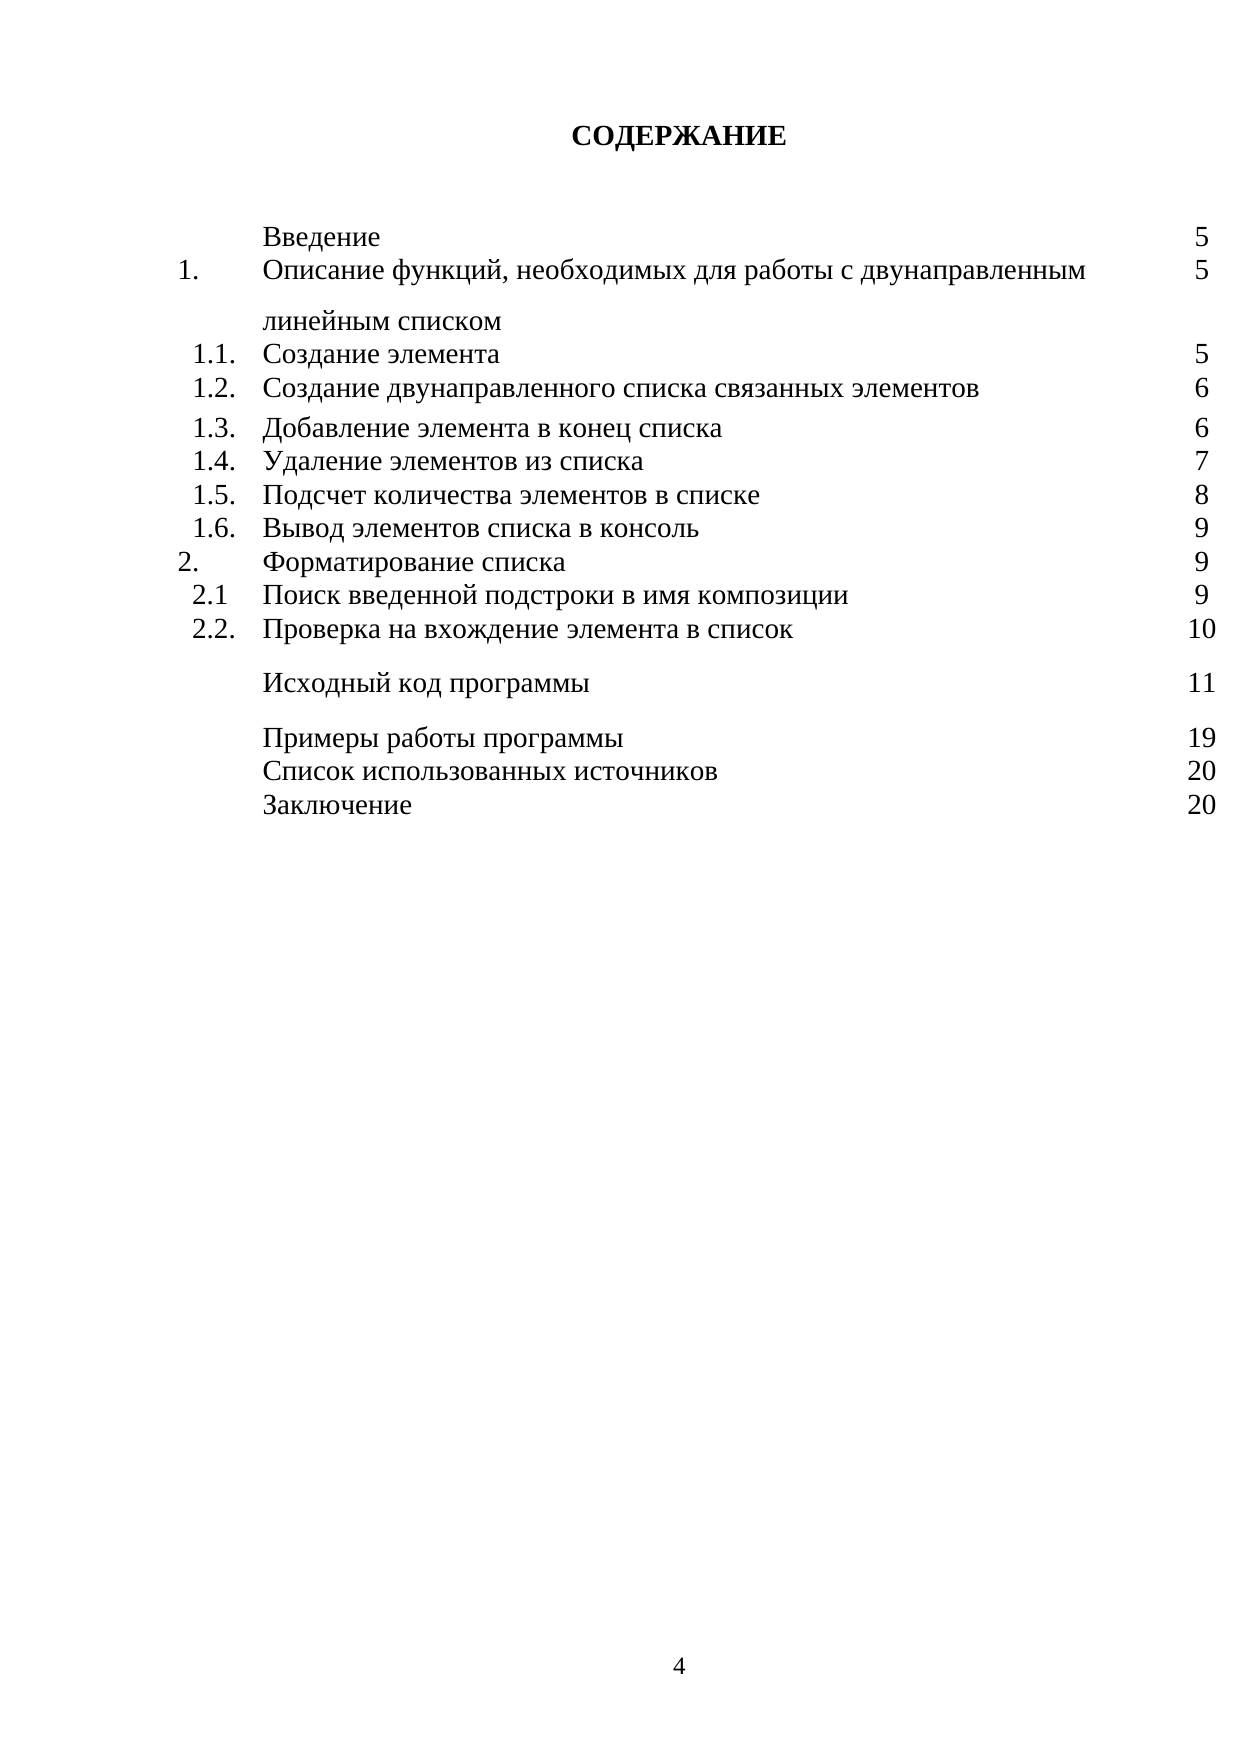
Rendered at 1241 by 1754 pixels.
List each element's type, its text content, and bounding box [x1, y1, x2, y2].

table_cell 8 [1152, 477, 1240, 510]
table_cell Список использованных источников [251, 754, 1152, 787]
table_cell Форматирование списка [251, 544, 1152, 577]
table_cell [166, 720, 251, 753]
table_cell 9 [1152, 544, 1240, 577]
table_cell Исходный код программы [251, 665, 1152, 720]
table_cell 2.1 [166, 578, 251, 611]
table_cell Удаление элементов из списка [251, 443, 1152, 477]
table_cell Создание элемента [251, 336, 1152, 370]
table_cell Подсчет количества элементов в списке [251, 477, 1152, 510]
table_cell 5 [1152, 252, 1240, 336]
text содержание [177, 118, 1181, 152]
table_cell [166, 787, 251, 821]
table_cell 6 [1152, 410, 1240, 443]
table_cell 1.6. [166, 510, 251, 544]
table_cell 7 [1152, 443, 1240, 477]
table_cell 20 [1152, 754, 1240, 787]
table_cell 1.3. [166, 410, 251, 443]
table_cell 11 [1152, 665, 1240, 720]
table_header Введение [251, 219, 1152, 252]
table_cell Вывод элементов списка в консоль [251, 510, 1152, 544]
table_cell 9 [1152, 510, 1240, 544]
table_cell 2. [166, 544, 251, 577]
table_cell 1.1. [166, 336, 251, 370]
table_cell 1. [166, 252, 251, 336]
table_cell Примеры работы программы [251, 720, 1152, 753]
table_cell 9 [1152, 578, 1240, 611]
table_cell Описание функций, необходимых для работы с двунаправленным линейным списком [251, 252, 1152, 336]
table_cell 6 [1152, 370, 1240, 410]
table_cell 19 [1152, 720, 1240, 753]
table_cell 10 [1152, 611, 1240, 665]
table_cell 20 [1152, 787, 1240, 821]
table_header 5 [1152, 219, 1240, 252]
table_cell 1.5. [166, 477, 251, 510]
table_header [166, 219, 251, 252]
table_cell Проверка на вхождение элемента в список [251, 611, 1152, 665]
table_cell Создание двунаправленного списка связанных элементов [251, 370, 1152, 410]
table_cell Заключение [251, 787, 1152, 821]
table_cell 1.2. [166, 370, 251, 410]
table_cell 5 [1152, 336, 1240, 370]
table_cell [166, 665, 251, 720]
table_cell 1.4. [166, 443, 251, 477]
table_cell 2.2. [166, 611, 251, 665]
table_cell Поиск введенной подстроки в имя композиции [251, 578, 1152, 611]
table_cell Добавление элемента в конец списка [251, 410, 1152, 443]
table_cell [166, 754, 251, 787]
